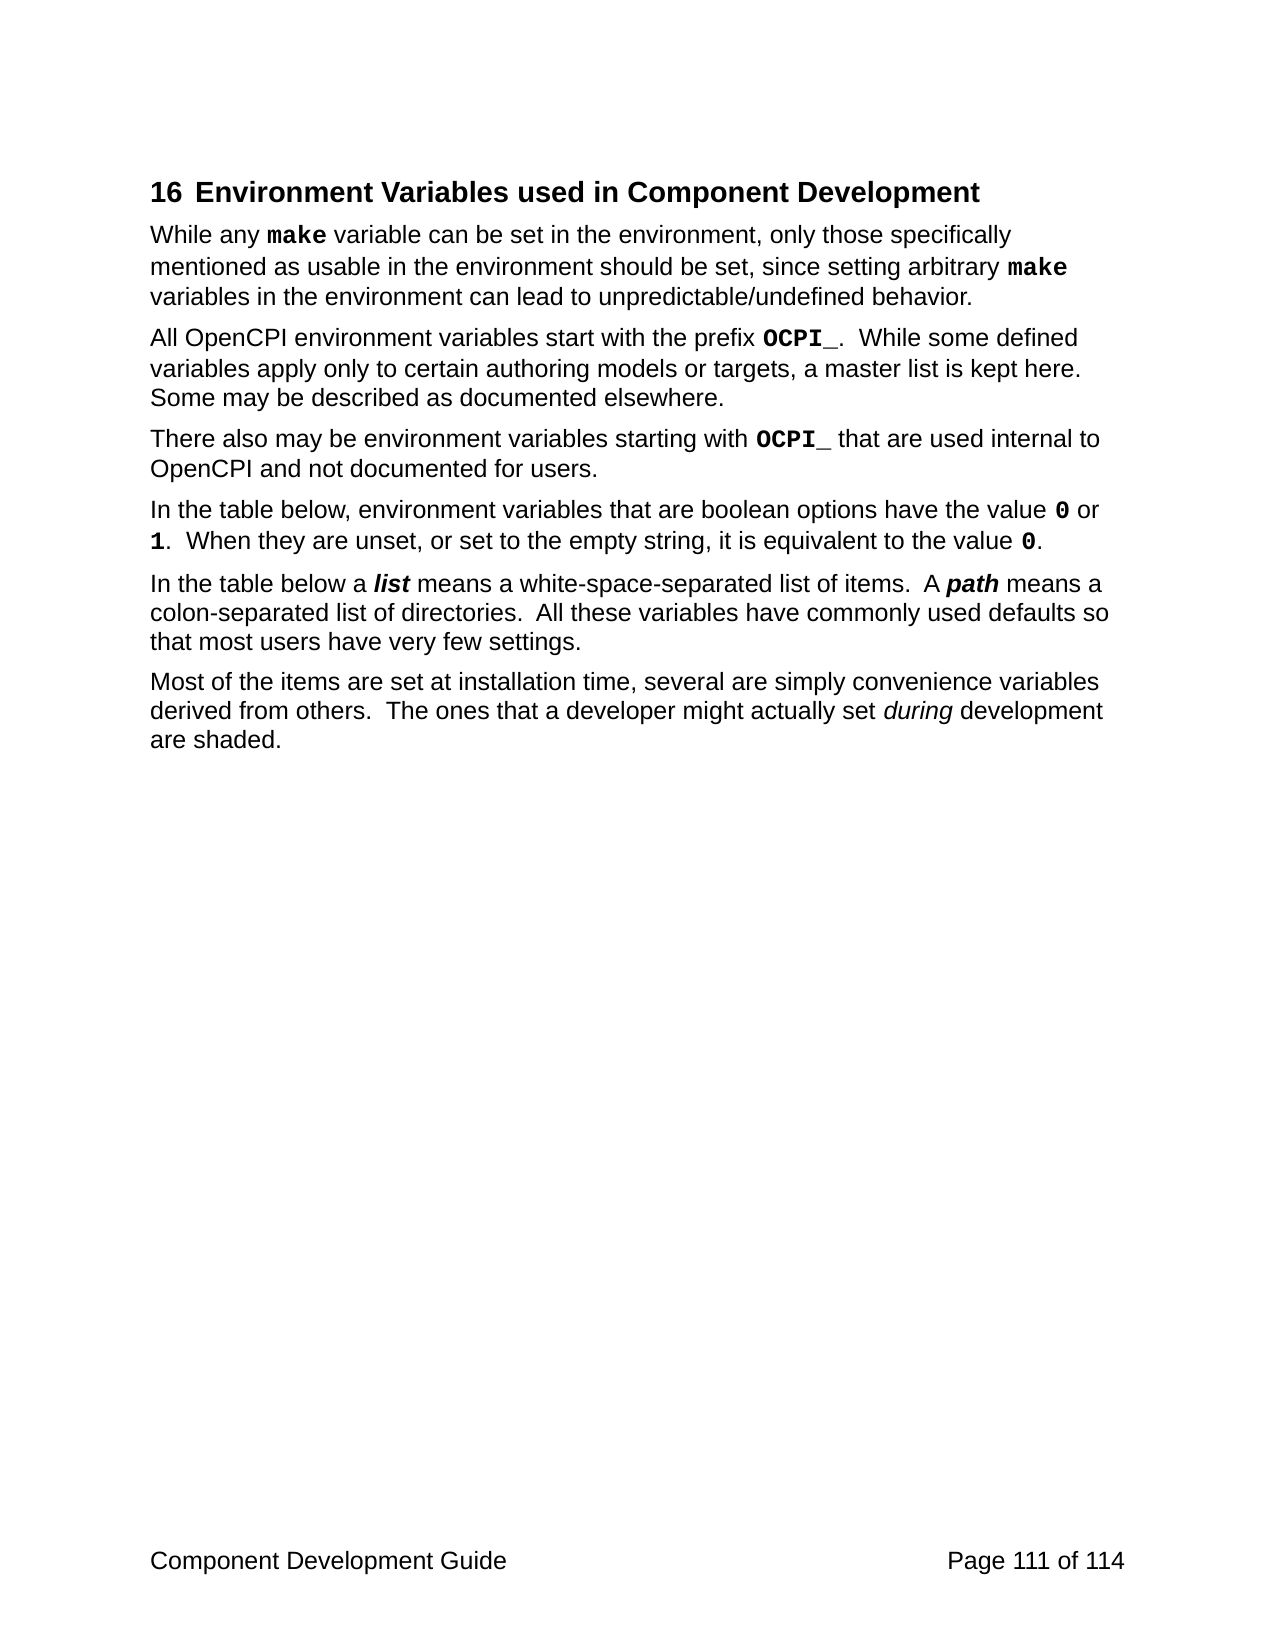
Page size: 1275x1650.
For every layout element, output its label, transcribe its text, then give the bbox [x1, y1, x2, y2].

text Most of the items are set at installation time, several are simply convenience variables derived from others. The ones that a developer might actually set during development are shaded. [150, 667, 1125, 753]
text In the table below, environment variables that are boolean options have the value 0 or 1. When they are unset, or set to the empty string, it is equivalent to the value 0. [150, 495, 1125, 557]
subtitle Environment Variables used in Component Development [150, 175, 1125, 208]
text There also may be environment variables starting with OCPI_ that are used internal to OpenCPI and not documented for users. [150, 423, 1125, 483]
text In the table below a list means a white-space-separated list of items. A path means a colon-separated list of directories. All these variables have commonly used defaults so that most users have very few settings. [150, 569, 1125, 655]
text All OpenCPI environment variables start with the prefix OCPI_. While some defined variables apply only to certain authoring models or targets, a master list is kept here. Some may be described as documented elsewhere. [150, 323, 1125, 412]
text While any make variable can be set in the environment, only those specifically mentioned as usable in the environment should be set, since setting arbitrary make variables in the environment can lead to unpredictable/undefined behavior. [150, 221, 1125, 311]
